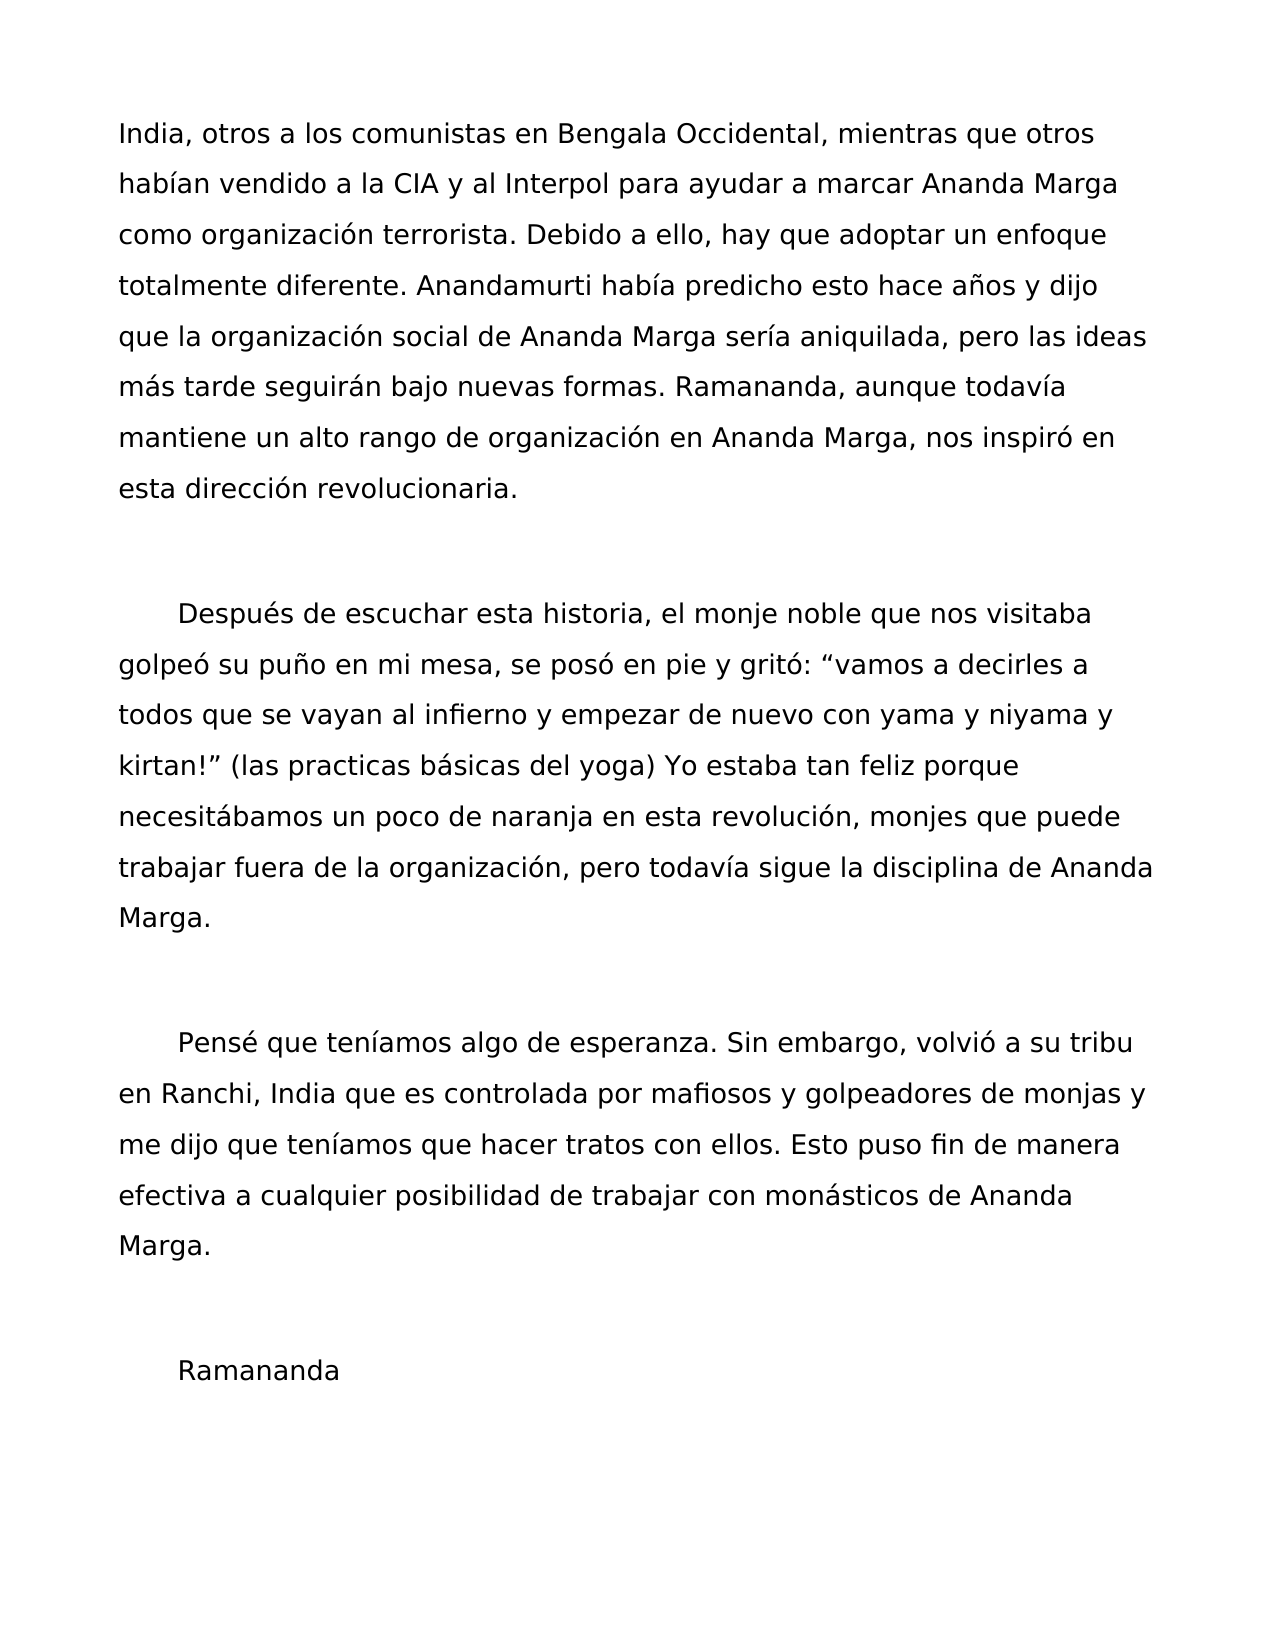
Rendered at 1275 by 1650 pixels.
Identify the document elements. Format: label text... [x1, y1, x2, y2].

text Pensé que teníamos algo de esperanza. Sin embargo, volvió a su tribu en Ranchi, India que es controlada por mafiosos y golpeadores de monjas y me dijo que teníamos que hacer tratos con ellos. Esto puso fin de manera efectiva a cualquier posibilidad de trabajar con monásticos de Ananda Marga. [118, 1028, 1157, 1262]
text Después de escuchar esta historia, el monje noble que nos visitaba golpeó su puño en mi mesa, se posó en pie y gritó: “vamos a decirles a todos que se vayan al infierno y empezar de nuevo con yama y niyama y kirtan!” (las practicas básicas del yoga) Yo estaba tan feliz porque necesitábamos un poco de naranja en esta revolución, monjes que puede trabajar fuera de la organización, pero todavía sigue la disciplina de Ananda Marga. [118, 598, 1157, 934]
text India, otros a los comunistas en Bengala Occidental, mientras que otros habían vendido a la CIA y al Interpol para ayudar a marcar Ananda Marga como organización terrorista. Debido a ello, hay que adoptar un enfoque totalmente diferente. Anandamurti había predicho esto hace años y dijo que la organización social de Ananda Marga sería aniquilada, pero las ideas más tarde seguirán bajo nuevas formas. Ramananda, aunque todavía mantiene un alto rango de organización en Ananda Marga, nos inspiró en esta dirección revolucionaria. [118, 118, 1157, 505]
text Ramananda [118, 1356, 1157, 1387]
